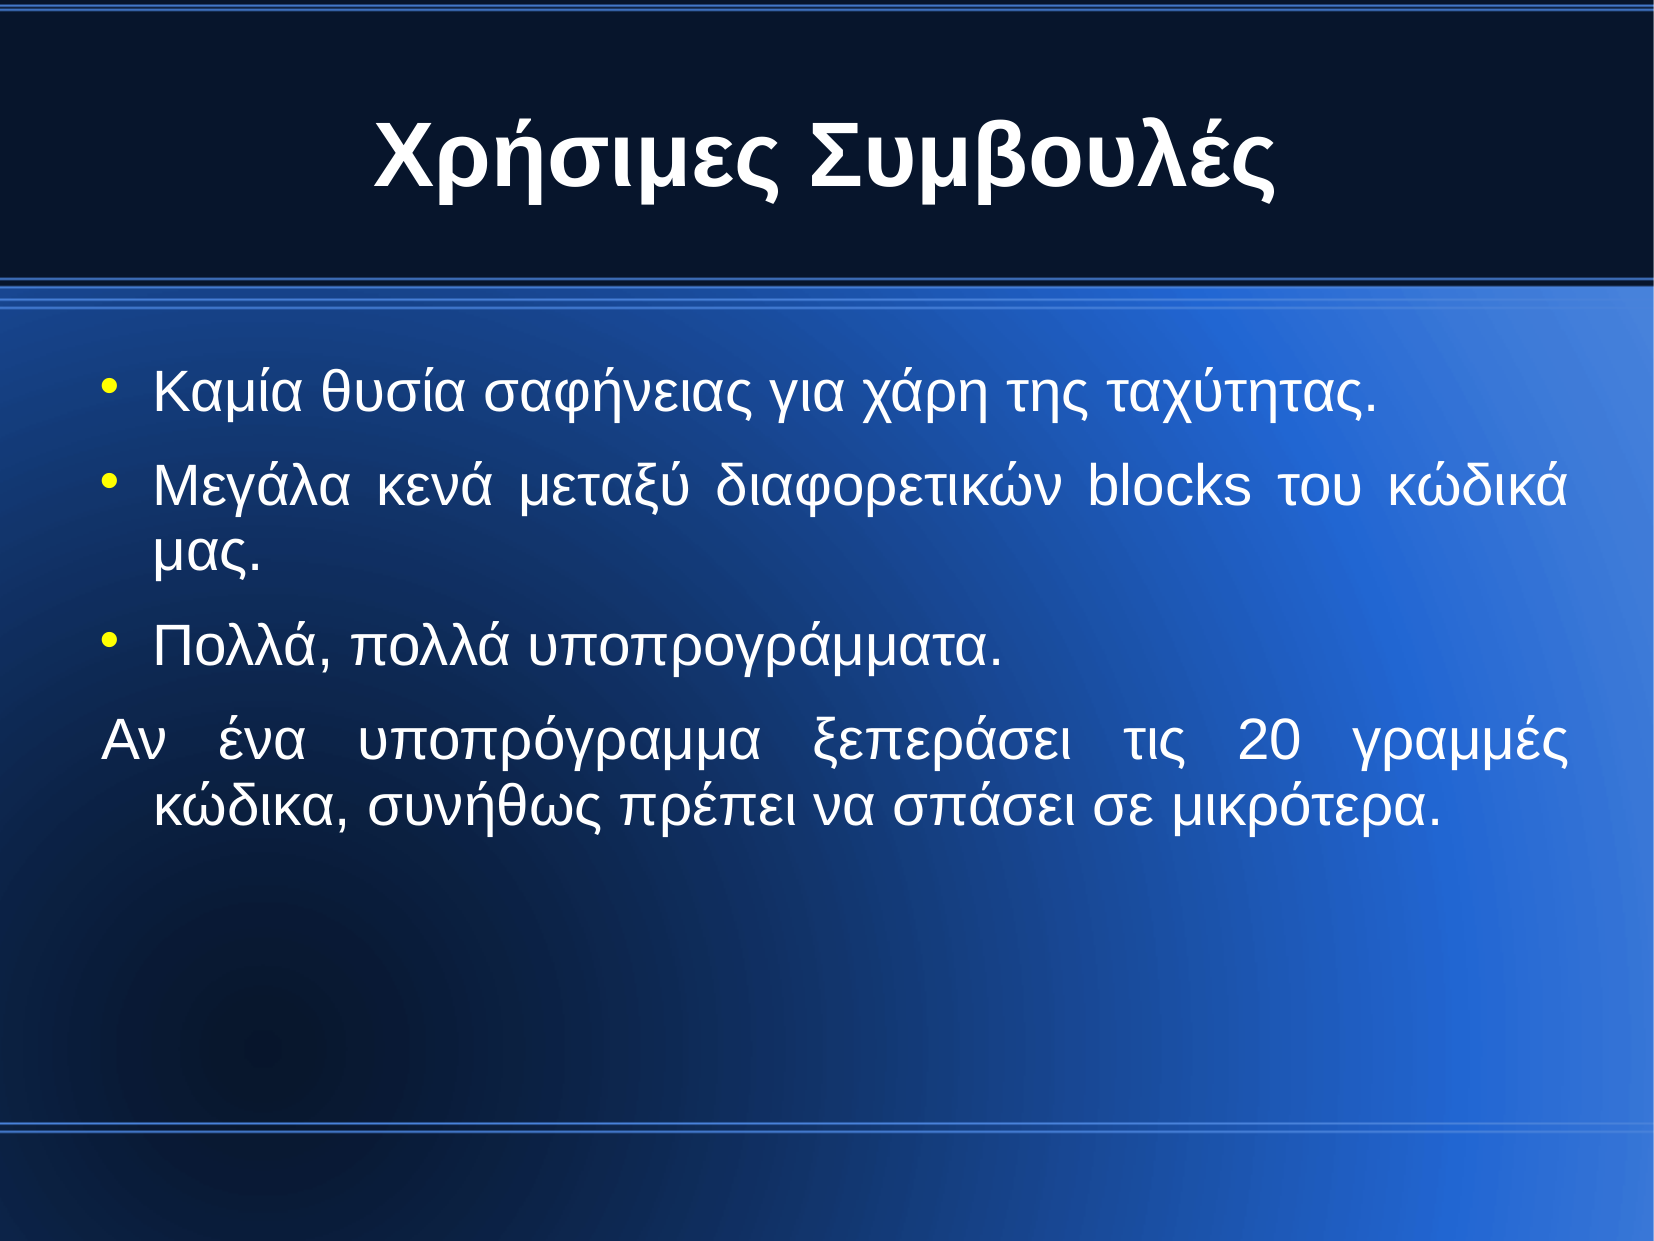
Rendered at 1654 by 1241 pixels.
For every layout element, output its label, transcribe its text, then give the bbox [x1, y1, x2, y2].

title Χρήσιμες Συμβουλές [82, 49, 1571, 257]
list Καμία θυσία σαφήνειας για χάρη της ταχύτητας. Μεγάλα κενά μεταξύ διαφορετικών blocks του κώδικά μας. Πολλά, πολλά υποπρογράμματα. Αν ένα υποπρόγραμμα ξεπεράσει τις 20 γραμμές κώδικα, συνήθως πρέπει να σπάσει σε μικρότερα. [82, 355, 1571, 1174]
picture [0, 0, 1654, 1241]
